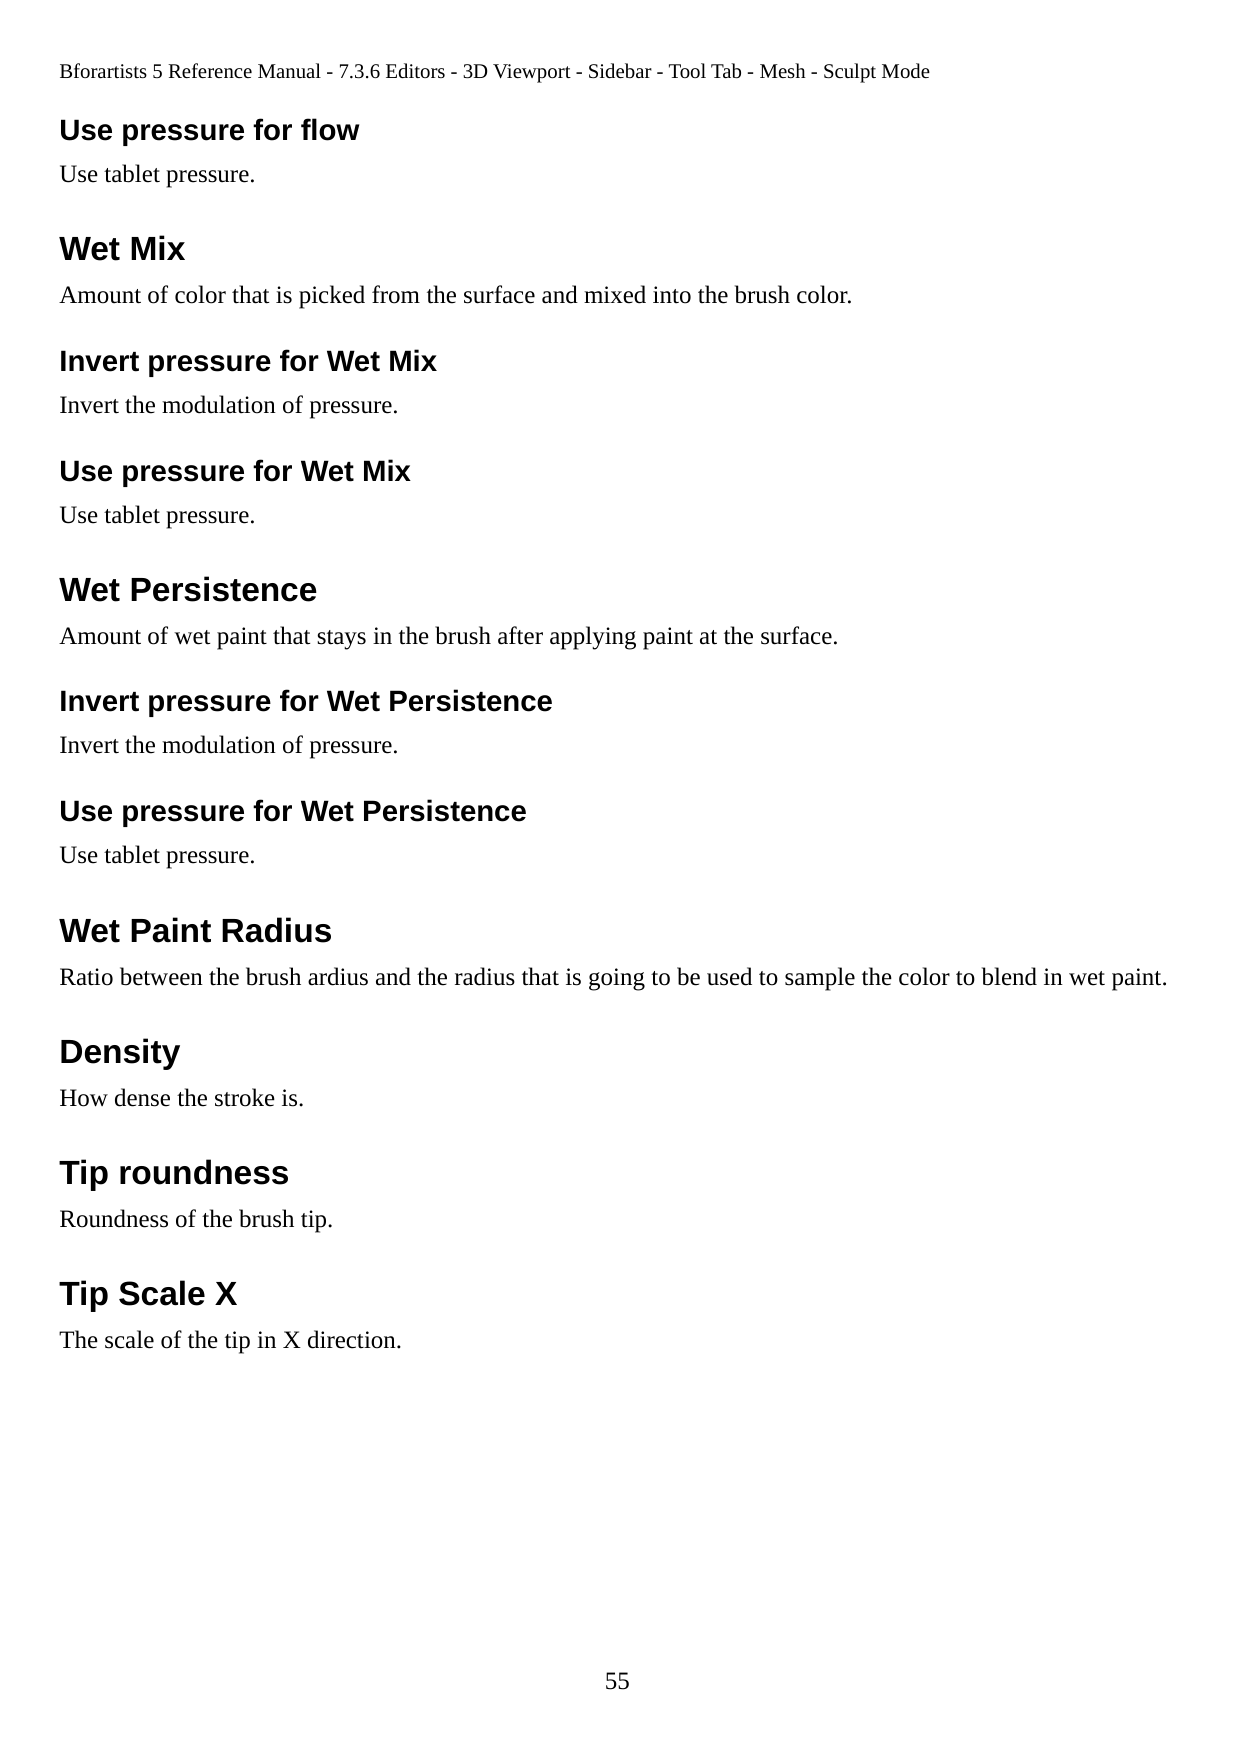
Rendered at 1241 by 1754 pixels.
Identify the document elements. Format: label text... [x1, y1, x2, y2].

subtitle Wet Mix [59, 229, 1181, 267]
subtitle Wet Paint Radius [59, 910, 1181, 949]
text Roundness of the brush tip. [59, 1204, 1181, 1232]
subtitle Wet Persistence [59, 569, 1181, 608]
text How dense the stroke is. [59, 1083, 1181, 1111]
subtitle Invert pressure for Wet Mix [59, 343, 1181, 377]
text Invert the modulation of pressure. [59, 731, 1181, 759]
subtitle Tip roundness [59, 1152, 1181, 1191]
subtitle Use pressure for Wet Persistence [59, 794, 1181, 828]
text Amount of color that is picked from the surface and mixed into the brush color. [59, 280, 1181, 309]
text Use tablet pressure. [59, 841, 1181, 869]
text Ratio between the brush ardius and the radius that is going to be used to sample the color to blend in wet paint. [59, 962, 1181, 990]
subtitle Use pressure for flow [59, 113, 1181, 146]
subtitle Invert pressure for Wet Persistence [59, 684, 1181, 718]
text The scale of the tip in X direction. [59, 1325, 1181, 1353]
text Invert the modulation of pressure. [59, 390, 1181, 418]
subtitle Tip Scale X [59, 1273, 1181, 1312]
text Use tablet pressure. [59, 159, 1181, 188]
subtitle Density [59, 1031, 1181, 1070]
subtitle Use pressure for Wet Mix [59, 453, 1181, 487]
text Use tablet pressure. [59, 500, 1181, 528]
text Amount of wet paint that stays in the brush after applying paint at the surface. [59, 621, 1181, 649]
